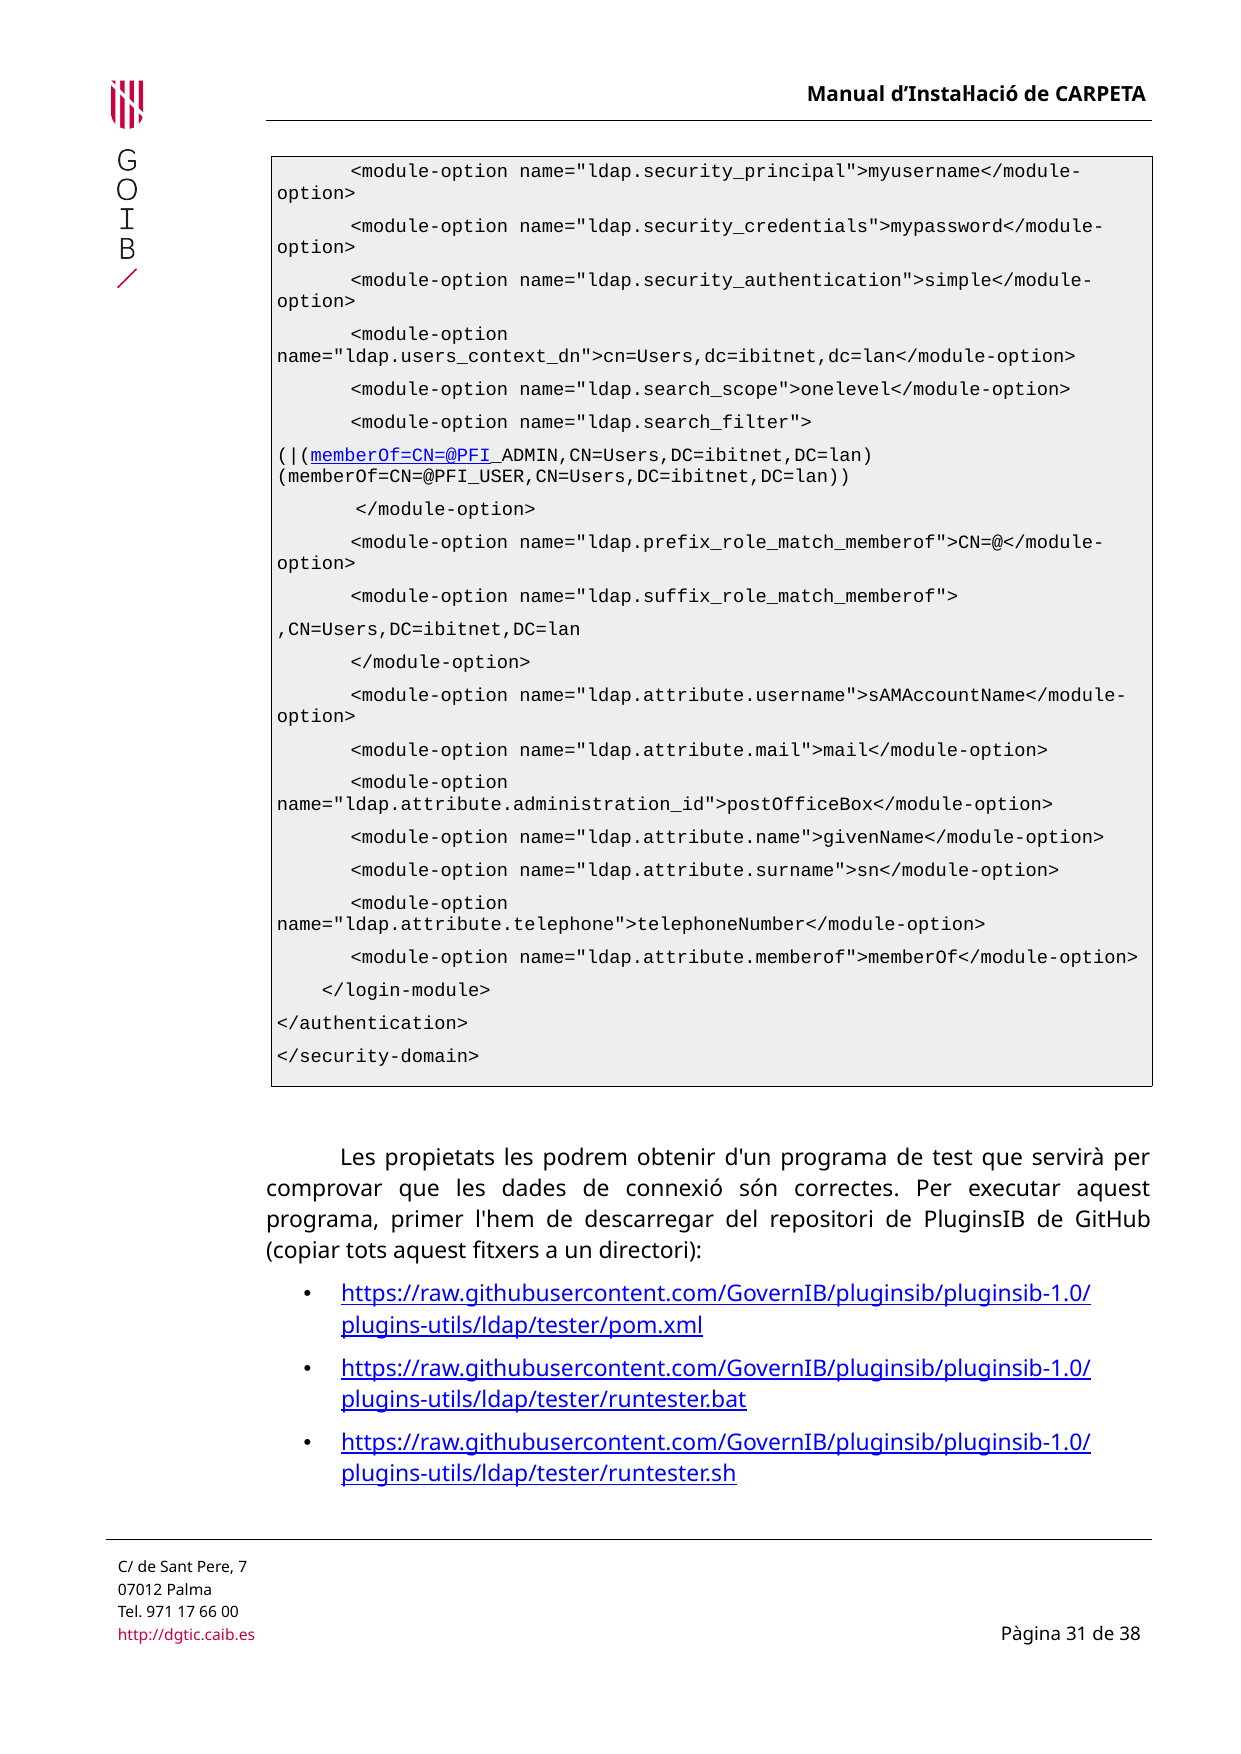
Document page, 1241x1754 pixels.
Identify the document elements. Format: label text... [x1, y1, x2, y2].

table_header <module-option name="ldap.security_principal">myusername</module-option> <module-option name="ldap.security_credentials">mypassword</module-option> <module-option name="ldap.security_authentication">simple</module-option> <module-option name="ldap.users_context_dn">cn=Users,dc=ibitnet,dc=lan</module-option> <module-option name="ldap.search_scope">onelevel</module-option> <module-option name="ldap.search_filter"> (|(memberOf=CN=@PFI_ADMIN,CN=Users,DC=ibitnet,DC=lan)(memberOf=CN=@PFI_USER,CN=Users,DC=ibitnet,DC=lan)) </module-option> <module-option name="ldap.prefix_role_match_memberof">CN=@</module-option> <module-option name="ldap.suffix_role_match_memberof"> ,CN=Users,DC=ibitnet,DC=lan </module-option> <module-option name="ldap.attribute.username">sAMAccountName</module-option> <module-option name="ldap.attribute.mail">mail</module-option> <module-option name="ldap.attribute.administration_id">postOfficeBox</module-option> <module-option name="ldap.attribute.name">givenName</module-option> <module-option name="ldap.attribute.surname">sn</module-option> <module-option name="ldap.attribute.telephone">telephoneNumber</module-option> <module-option name="ldap.attribute.memberof">memberOf</module-option> </login-module> </authentication> </security-domain> [272, 157, 1152, 1086]
list https://raw.githubusercontent.com/GovernIB/pluginsib/pluginsib-1.0/plugins-utils/ldap/tester/runtester.sh [303, 1426, 1152, 1488]
text Les propietats les podrem obtenir d'un programa de test que servirà per comprovar que les dades de connexió són correctes. Per executar aquest programa, primer l'hem de descarregar del repositori de PluginsIB de GitHub (copiar tots aquest fitxers a un directori): [266, 1141, 1152, 1266]
list https://raw.githubusercontent.com/GovernIB/pluginsib/pluginsib-1.0/plugins-utils/ldap/tester/pom.xml [303, 1277, 1152, 1340]
list https://raw.githubusercontent.com/GovernIB/pluginsib/pluginsib-1.0/plugins-utils/ldap/tester/runtester.bat [303, 1352, 1152, 1414]
picture [82, 57, 172, 319]
